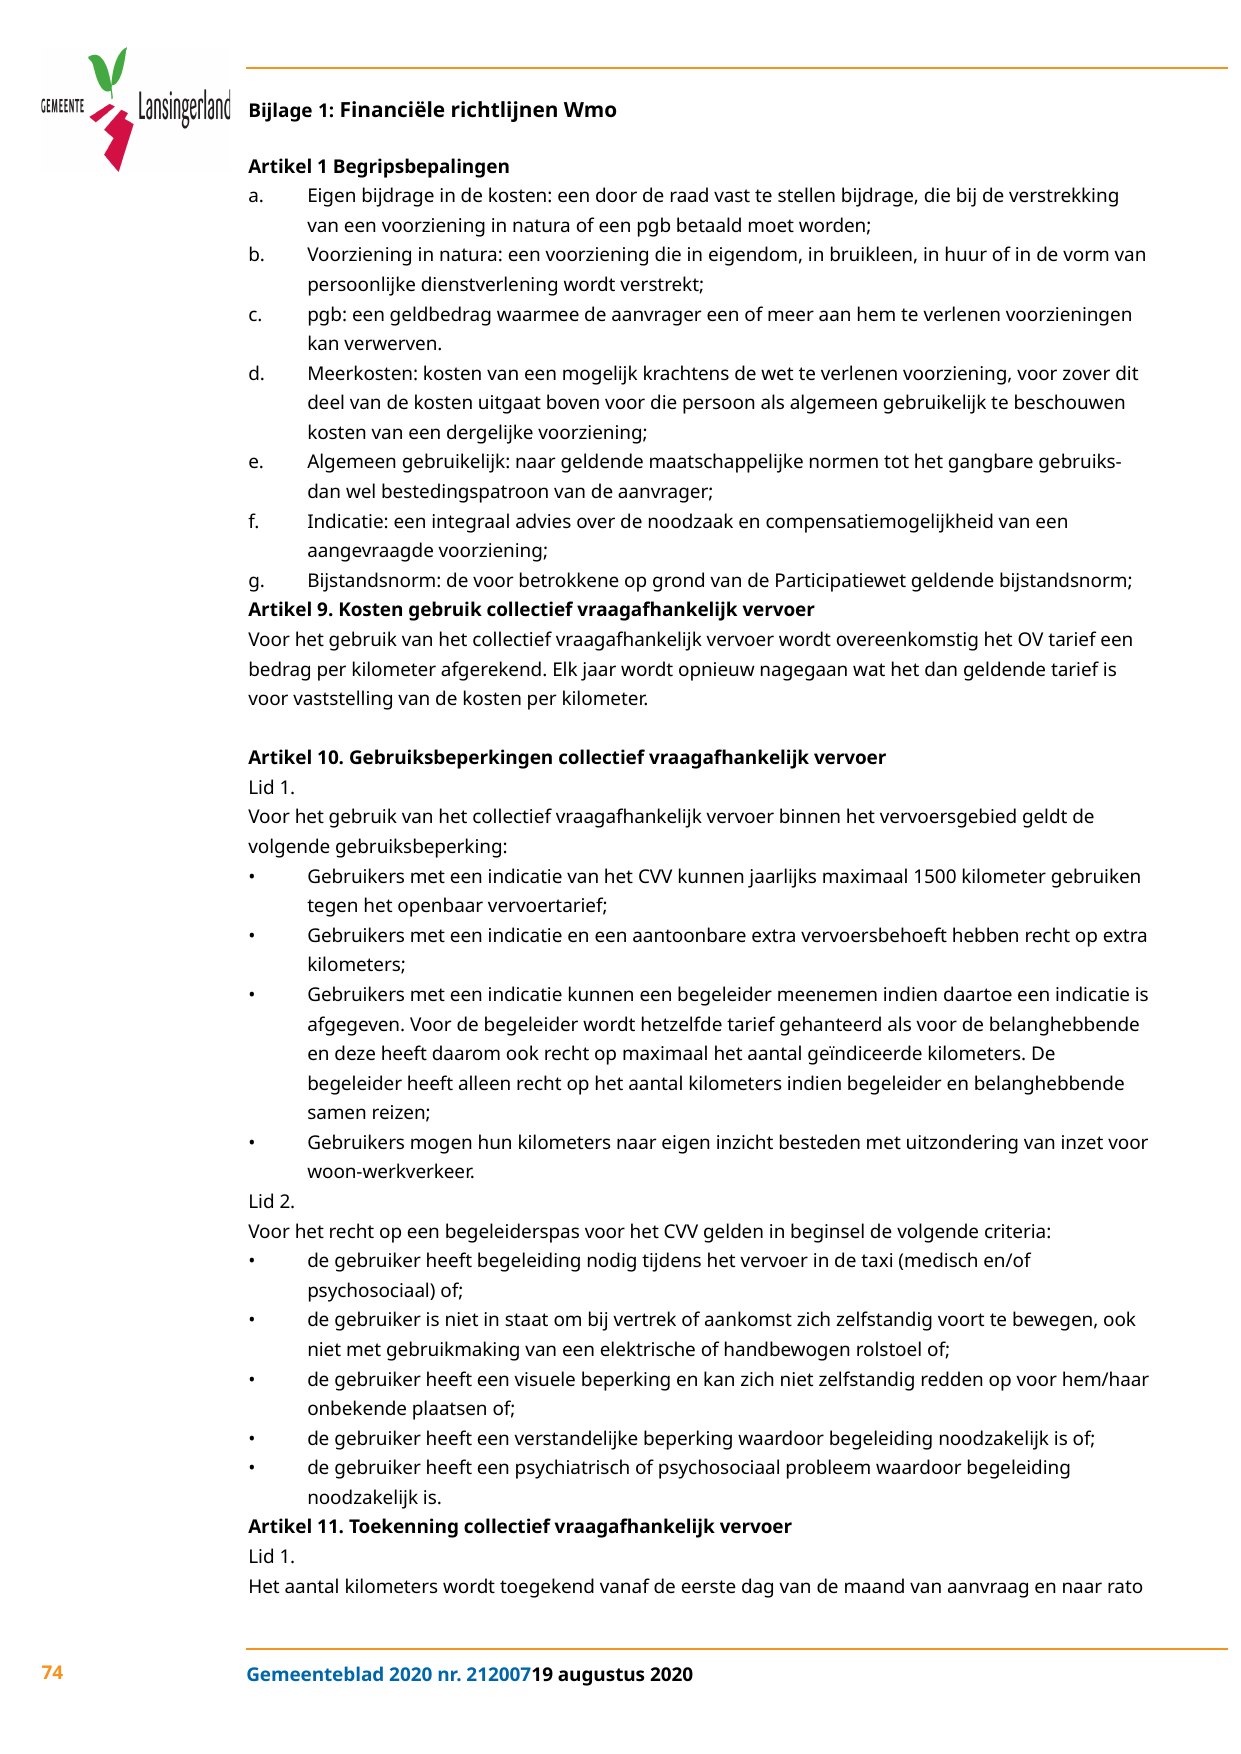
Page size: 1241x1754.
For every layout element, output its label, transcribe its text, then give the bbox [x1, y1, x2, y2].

list de gebruiker is niet in staat om bij vertrek of aankomst zich zelfstandig voort te bewegen, ook niet met gebruikmaking van een elektrische of handbewogen rolstoel of; [248, 1307, 1152, 1362]
text Voor het gebruik van het collectief vraagafhankelijk vervoer binnen het vervoersgebied geldt de volgende gebruiksbeperking: [248, 804, 1152, 859]
list Gebruikers mogen hun kilometers naar eigen inzicht besteden met uitzondering van inzet voor woon-werkverkeer. [248, 1129, 1152, 1184]
list Algemeen gebruikelijk: naar geldende maatschappelijke normen tot het gangbare gebruiks- dan wel bestedingspatroon van de aanvrager; [248, 449, 1152, 504]
list Gebruikers met een indicatie kunnen een begeleider meenemen indien daartoe een indicatie is afgegeven. Voor de begeleider wordt hetzelfde tarief gehanteerd als voor de belanghebbende en deze heeft daarom ook recht op maximaal het aantal geïndiceerde kilometers. De begeleider heeft alleen recht op het aantal kilometers indien begeleider en belanghebbende samen reizen; [248, 981, 1152, 1125]
list de gebruiker heeft een psychiatrisch of psychosociaal probleem waardoor begeleiding noodzakelijk is. [248, 1454, 1152, 1510]
list Indicatie: een integraal advies over de noodzaak en compensatiemogelijkheid van een aangevraagde voorziening; [248, 508, 1152, 563]
text Artikel 1 Begripsbepalingen [248, 153, 1152, 179]
text Lid 1. [248, 1543, 1152, 1569]
text Artikel 10. Gebruiksbeperkingen collectief vraagafhankelijk vervoer [248, 744, 1152, 770]
list Bijstandsnorm: de voor betrokkene op grond van de Participatiewet geldende bijstandsnorm; [248, 567, 1152, 593]
text Het aantal kilometers wordt toegekend vanaf de eerste dag van de maand van aanvraag en naar rato [248, 1573, 1152, 1599]
text Lid 2. [248, 1188, 1152, 1214]
list Meerkosten: kosten van een mogelijk krachtens de wet te verlenen voorziening, voor zover dit deel van de kosten uitgaat boven voor die persoon als algemeen gebruikelijk te beschouwen kosten van een dergelijke voorziening; [248, 360, 1152, 445]
list de gebruiker heeft begeleiding nodig tijdens het vervoer in de taxi (medisch en/of psychosociaal) of; [248, 1247, 1152, 1303]
text Voor het recht op een begeleiderspas voor het CVV gelden in beginsel de volgende criteria: [248, 1218, 1152, 1244]
text Bijlage 1: Financiële richtlijnen Wmo [248, 95, 1152, 123]
text Lid 1. [248, 774, 1152, 800]
list de gebruiker heeft een verstandelijke beperking waardoor begeleiding noodzakelijk is of; [248, 1425, 1152, 1451]
list Gebruikers met een indicatie en een aantoonbare extra vervoersbehoeft hebben recht op extra kilometers; [248, 922, 1152, 977]
list pgb: een geldbedrag waarmee de aanvrager een of meer aan hem te verlenen voorzieningen kan verwerven. [248, 301, 1152, 356]
list de gebruiker heeft een visuele beperking en kan zich niet zelfstandig redden op voor hem/haar onbekende plaatsen of; [248, 1366, 1152, 1421]
list Eigen bijdrage in de kosten: een door de raad vast te stellen bijdrage, die bij de verstrekking van een voorziening in natura of een pgb betaald moet worden; [248, 182, 1152, 238]
text Voor het gebruik van het collectief vraagafhankelijk vervoer wordt overeenkomstig het OV tarief een bedrag per kilometer afgerekend. Elk jaar wordt opnieuw nagegaan wat het dan geldende tarief is voor vaststelling van de kosten per kilometer. [248, 626, 1152, 711]
text Artikel 9. Kosten gebruik collectief vraagafhankelijk vervoer [248, 597, 1152, 622]
text Artikel 11. Toekenning collectief vraagafhankelijk vervoer [248, 1514, 1152, 1539]
list Voorziening in natura: een voorziening die in eigendom, in bruikleen, in huur of in de vorm van persoonlijke dienstverlening wordt verstrekt; [248, 242, 1152, 297]
picture [41, 47, 231, 172]
list Gebruikers met een indicatie van het CVV kunnen jaarlijks maximaal 1500 kilometer gebruiken tegen het openbaar vervoertarief; [248, 863, 1152, 918]
